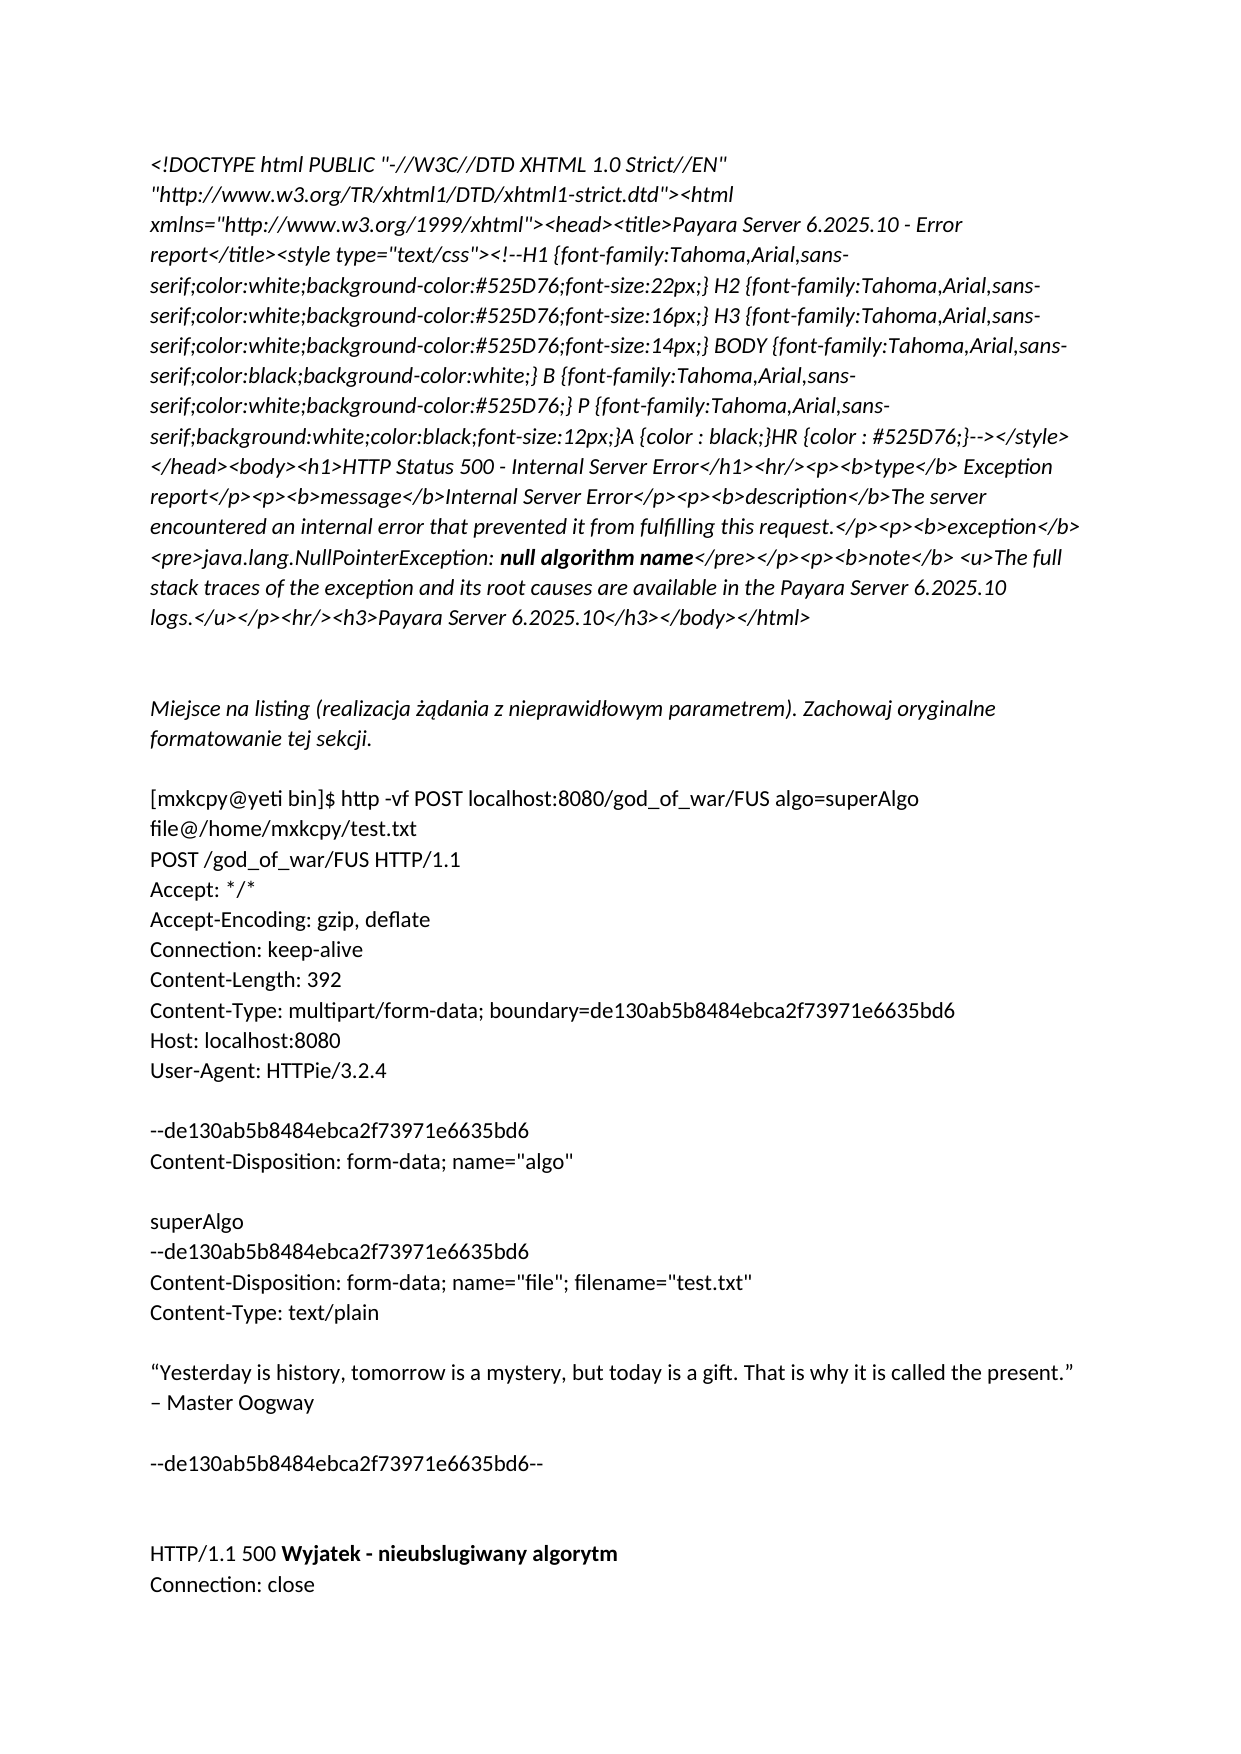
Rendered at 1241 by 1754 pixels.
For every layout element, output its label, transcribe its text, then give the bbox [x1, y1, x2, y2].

text <!DOCTYPE html PUBLIC "-//W3C//DTD XHTML 1.0 Strict//EN" "http://www.w3.org/TR/xhtml1/DTD/xhtml1-strict.dtd"><html xmlns="http://www.w3.org/1999/xhtml"><head><title>Payara Server 6.2025.10 - Error report</title><style type="text/css"><!--H1 {font-family:Tahoma,Arial,sans-serif;color:white;background-color:#525D76;font-size:22px;} H2 {font-family:Tahoma,Arial,sans-serif;color:white;background-color:#525D76;font-size:16px;} H3 {font-family:Tahoma,Arial,sans-serif;color:white;background-color:#525D76;font-size:14px;} BODY {font-family:Tahoma,Arial,sans-serif;color:black;background-color:white;} B {font-family:Tahoma,Arial,sans-serif;color:white;background-color:#525D76;} P {font-family:Tahoma,Arial,sans-serif;background:white;color:black;font-size:12px;}A {color : black;}HR {color : #525D76;}--></style> </head><body><h1>HTTP Status 500 - Internal Server Error</h1><hr/><p><b>type</b> Exception report</p><p><b>message</b>Internal Server Error</p><p><b>description</b>The server encountered an internal error that prevented it from fulfilling this request.</p><p><b>exception</b> <pre>java.lang.NullPointerException: null algorithm name</pre></p><p><b>note</b> <u>The full stack traces of the exception and its root causes are available in the Payara Server 6.2025.10 logs.</u></p><hr/><h3>Payara Server 6.2025.10</h3></body></html> [150, 150, 1090, 692]
text Content-Disposition: form-data; name="file"; filename="test.txt" [150, 1268, 1090, 1296]
text Accept: */* [150, 875, 1090, 903]
text Content-Disposition: form-data; name="algo" [150, 1147, 1090, 1175]
text HTTP/1.1 500 Wyjatek - nieubslugiwany algorytm [150, 1539, 1090, 1568]
text Host: localhost:8080 [150, 1026, 1090, 1054]
text Connection: close [150, 1570, 1090, 1598]
text Miejsce na listing (realizacja żądania z nieprawidłowym parametrem). Zachowaj oryginalne formatowanie tej sekcji. [mxkcpy@yeti bin]$ http -vf POST localhost:8080/god_of_war/FUS algo=superAlgo file@/home/mxkcpy/test.txt [150, 694, 1090, 843]
text superAlgo [150, 1207, 1090, 1235]
text Content-Length: 392 [150, 966, 1090, 994]
text --de130ab5b8484ebca2f73971e6635bd6-- [150, 1449, 1090, 1477]
text Content-Type: text/plain [150, 1298, 1090, 1326]
text Accept-Encoding: gzip, deflate [150, 905, 1090, 933]
text User-Agent: HTTPie/3.2.4 [150, 1056, 1090, 1084]
text Content-Type: multipart/form-data; boundary=de130ab5b8484ebca2f73971e6635bd6 [150, 996, 1090, 1024]
text --de130ab5b8484ebca2f73971e6635bd6 [150, 1117, 1090, 1145]
text “Yesterday is history, tomorrow is a mystery, but today is a gift. That is why it is called the present.” – Master Oogway [150, 1358, 1090, 1417]
text Connection: keep-alive [150, 935, 1090, 963]
text --de130ab5b8484ebca2f73971e6635bd6 [150, 1237, 1090, 1266]
text POST /god_of_war/FUS HTTP/1.1 [150, 845, 1090, 873]
